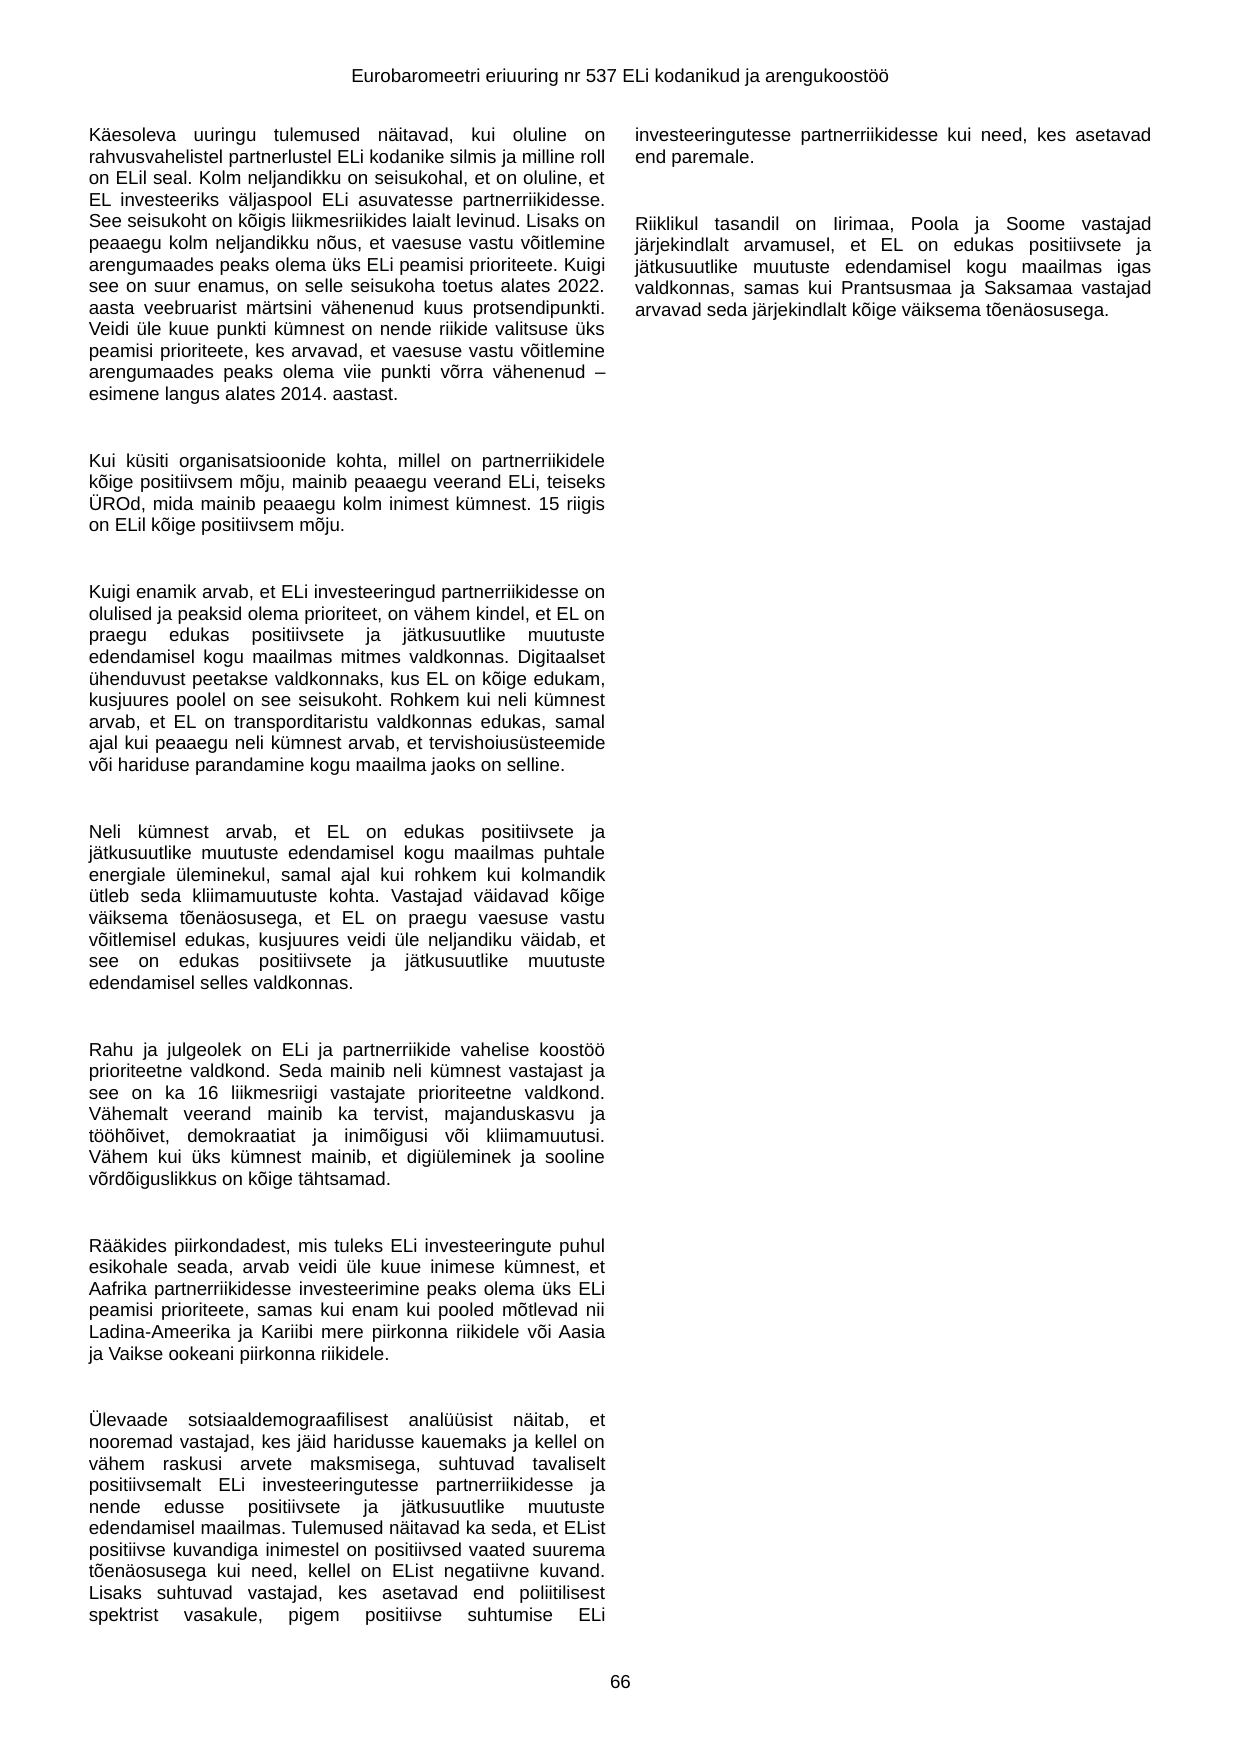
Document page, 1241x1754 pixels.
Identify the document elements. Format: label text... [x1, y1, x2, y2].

text Kuigi enamik arvab, et ELi investeeringud partnerriikidesse on olulised ja peaksid olema prioriteet, on vähem kindel, et EL on praegu edukas positiivsete ja jätkusuutlike muutuste edendamisel kogu maailmas mitmes valdkonnas. Digitaalset ühenduvust peetakse valdkonnaks, kus EL on kõige edukam, kusjuures poolel on see seisukoht. Rohkem kui neli kümnest arvab, et EL on transporditaristu valdkonnas edukas, samal ajal kui peaaegu neli kümnest arvab, et tervishoiusüsteemide või hariduse parandamine kogu maailma jaoks on selline. [88, 581, 605, 775]
text Käesoleva uuringu tulemused näitavad, kui oluline on rahvusvahelistel partnerlustel ELi kodanike silmis ja milline roll on ELil seal. Kolm neljandikku on seisukohal, et on oluline, et EL investeeriks väljaspool ELi asuvatesse partnerriikidesse. See seisukoht on kõigis liikmesriikides laialt levinud. Lisaks on peaaegu kolm neljandikku nõus, et vaesuse vastu võitlemine arengumaades peaks olema üks ELi peamisi prioriteete. Kuigi see on suur enamus, on selle seisukoha toetus alates 2022. aasta veebruarist märtsini vähenenud kuus protsendipunkti. Veidi üle kuue punkti kümnest on nende riikide valitsuse üks peamisi prioriteete, kes arvavad, et vaesuse vastu võitlemine arengumaades peaks olema viie punkti võrra vähenenud – esimene langus alates 2014. aastast. [88, 124, 605, 404]
text Rääkides piirkondadest, mis tuleks ELi investeeringute puhul esikohale seada, arvab veidi üle kuue inimese kümnest, et Aafrika partnerriikidesse investeerimine peaks olema üks ELi peamisi prioriteete, samas kui enam kui pooled mõtlevad nii Ladina-Ameerika ja Kariibi mere piirkonna riikidele või Aasia ja Vaikse ookeani piirkonna riikidele. [88, 1234, 605, 1364]
text Riiklikul tasandil on Iirimaa, Poola ja Soome vastajad järjekindlalt arvamusel, et EL on edukas positiivsete ja jätkusuutlike muutuste edendamisel kogu maailmas igas valdkonnas, samas kui Prantsusmaa ja Saksamaa vastajad arvavad seda järjekindlalt kõige väiksema tõenäosusega. [635, 212, 1152, 320]
text investeeringutesse partnerriikidesse kui need, kes asetavad end paremale. [635, 124, 1152, 167]
text Neli kümnest arvab, et EL on edukas positiivsete ja jätkusuutlike muutuste edendamisel kogu maailmas puhtale energiale üleminekul, samal ajal kui rohkem kui kolmandik ütleb seda kliimamuutuste kohta. Vastajad väidavad kõige väiksema tõenäosusega, et EL on praegu vaesuse vastu võitlemisel edukas, kusjuures veidi üle neljandiku väidab, et see on edukas positiivsete ja jätkusuutlike muutuste edendamisel selles valdkonnas. [88, 821, 605, 993]
text Rahu ja julgeolek on ELi ja partnerriikide vahelise koostöö prioriteetne valdkond. Seda mainib neli kümnest vastajast ja see on ka 16 liikmesriigi vastajate prioriteetne valdkond. Vähemalt veerand mainib ka tervist, majanduskasvu ja tööhõivet, demokraatiat ja inimõigusi või kliimamuutusi. Vähem kui üks kümnest mainib, et digiüleminek ja sooline võrdõiguslikkus on kõige tähtsamad. [88, 1038, 605, 1189]
text Ülevaade sotsiaaldemograafilisest analüüsist näitab, et nooremad vastajad, kes jäid haridusse kauemaks ja kellel on vähem raskusi arvete maksmisega, suhtuvad tavaliselt positiivsemalt ELi investeeringutesse partnerriikidesse ja nende edusse positiivsete ja jätkusuutlike muutuste edendamisel maailmas. Tulemused näitavad ka seda, et EList positiivse kuvandiga inimestel on positiivsed vaated suurema tõenäosusega kui need, kellel on EList negatiivne kuvand. Lisaks suhtuvad vastajad, kes asetavad end poliitilisest spektrist vasakule, pigem positiivse suhtumise ELi [88, 1409, 605, 1625]
text Kui küsiti organisatsioonide kohta, millel on partnerriikidele kõige positiivsem mõju, mainib peaaegu veerand ELi, teiseks ÜROd, mida mainib peaaegu kolm inimest kümnest. 15 riigis on ELil kõige positiivsem mõju. [88, 449, 605, 536]
